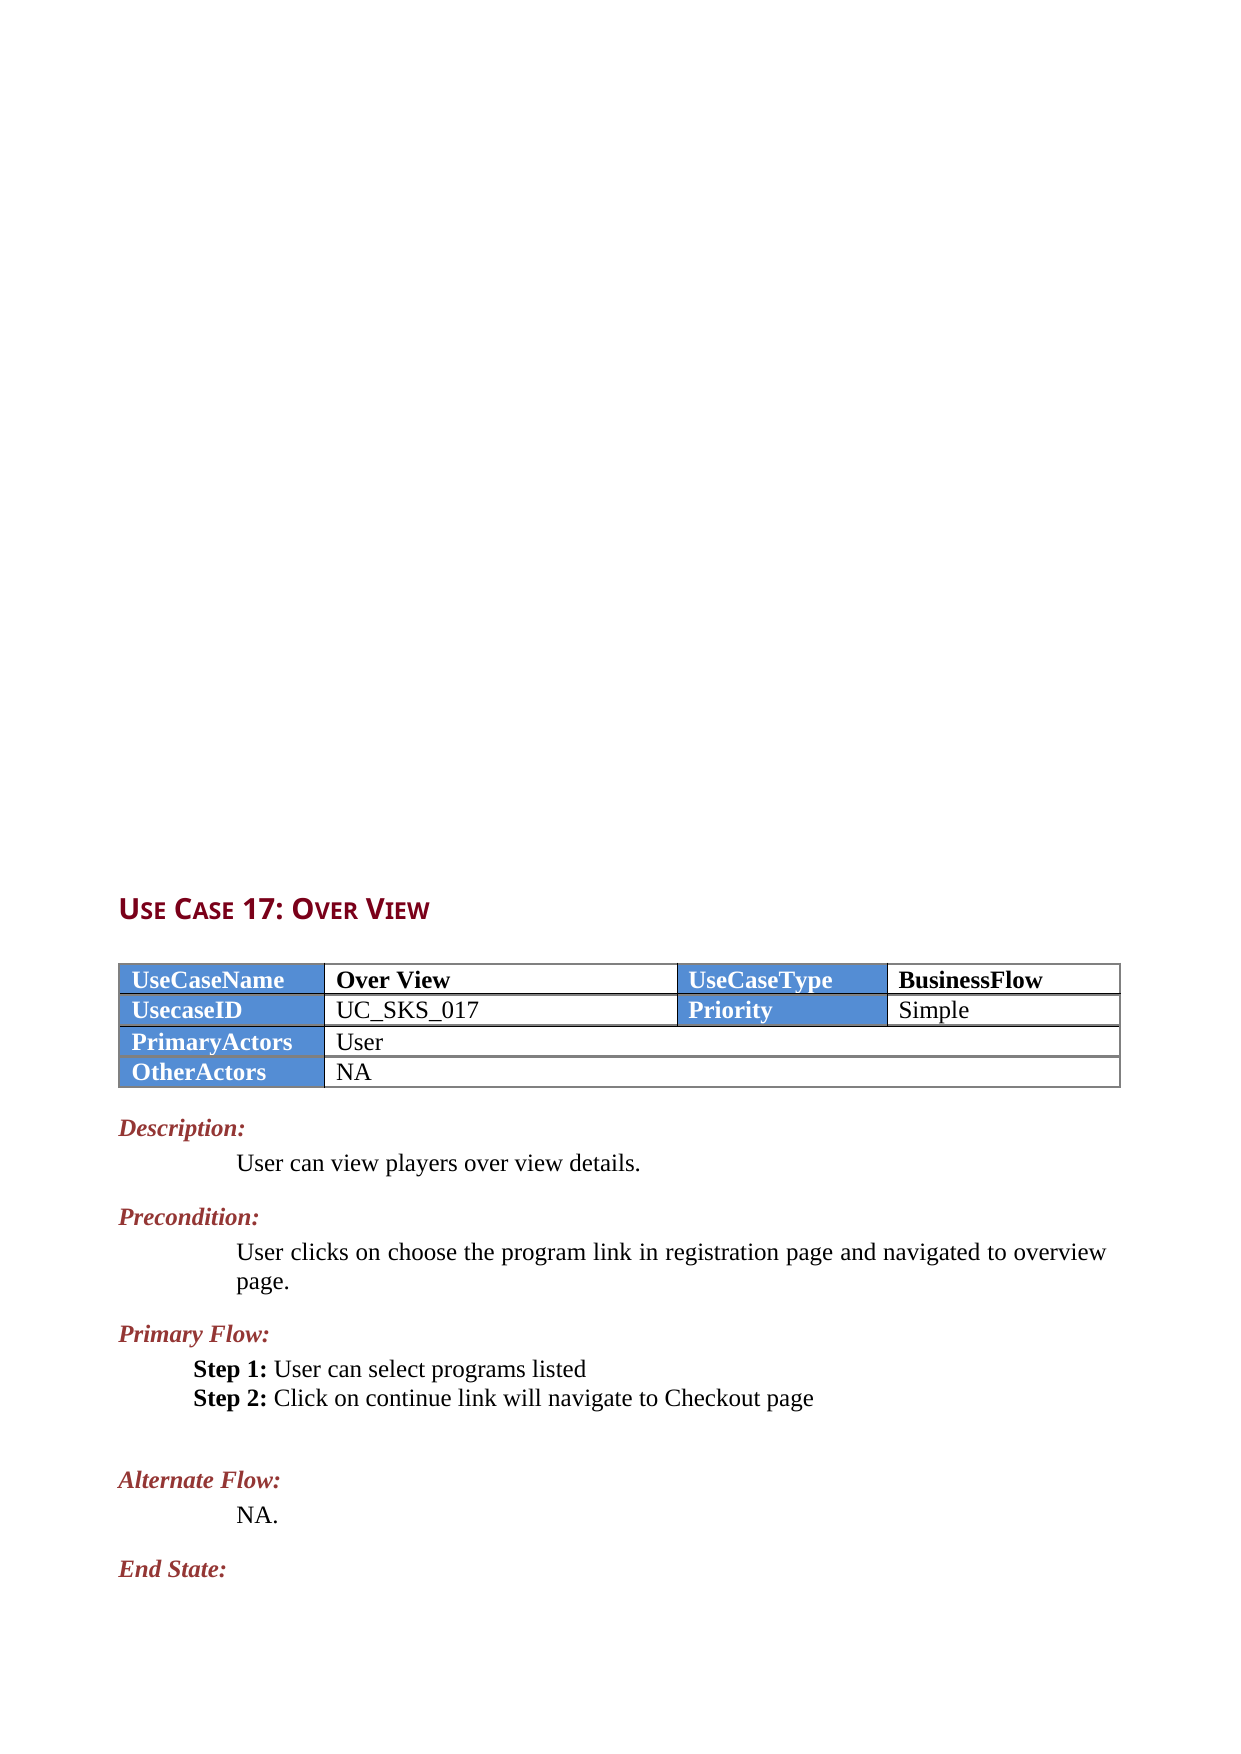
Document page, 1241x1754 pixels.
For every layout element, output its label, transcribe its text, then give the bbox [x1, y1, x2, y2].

table_header UseCaseName [120, 965, 324, 993]
table_header BusinessFlow [888, 965, 1119, 993]
table_cell NA [325, 1058, 1119, 1086]
text Use Case 17: Over View [118, 889, 1122, 928]
table_cell UsecaseID [120, 996, 324, 1024]
text NA. [118, 1500, 1122, 1529]
text Step 1: User can select programs listed [118, 1354, 1122, 1383]
table_cell PrimaryActors [120, 1027, 324, 1055]
text Description: [118, 1113, 1122, 1142]
text Precondition: [118, 1202, 1122, 1231]
text Primary Flow: [118, 1319, 1122, 1348]
table_cell Simple [888, 996, 1119, 1024]
table_cell Priority [678, 996, 887, 1024]
text User can view players over view details. [118, 1148, 1122, 1177]
text End State: [118, 1554, 1122, 1583]
text Alternate Flow: [118, 1465, 1122, 1494]
table_cell User [325, 1027, 1119, 1055]
table_cell OtherActors [120, 1058, 324, 1086]
table_header Over View [325, 965, 677, 993]
table_cell UC_SKS_017 [325, 996, 677, 1024]
table_header UseCaseType [678, 965, 887, 993]
text User clicks on choose the program link in registration page and navigated to overview page. [118, 1237, 1122, 1294]
text Step 2: Click on continue link will navigate to Checkout page [193, 1383, 1122, 1412]
